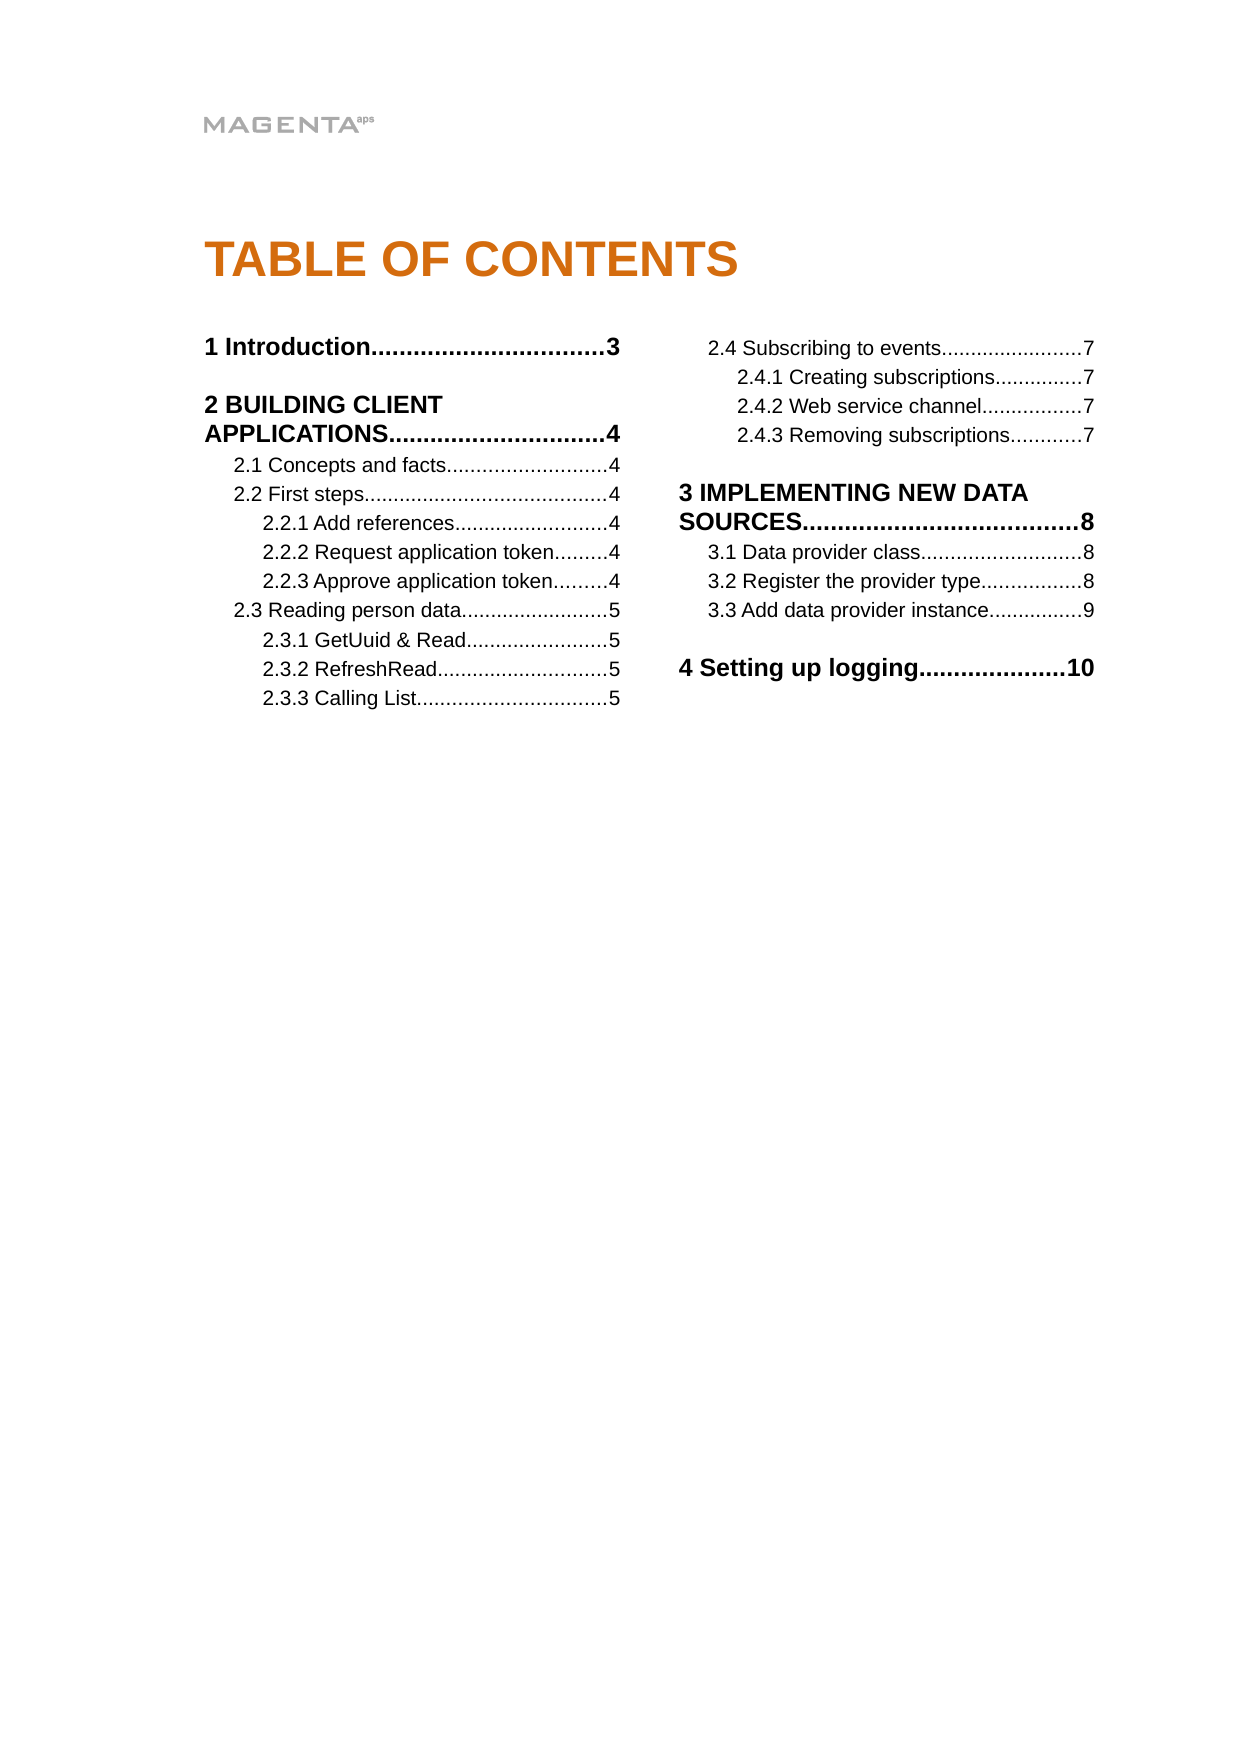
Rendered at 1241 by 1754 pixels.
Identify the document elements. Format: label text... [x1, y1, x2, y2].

text 2.3.2 RefreshRead 5 [262, 653, 620, 682]
text 2.3.3 Calling List 5 [262, 682, 620, 711]
text 2.2.2 Request application token 4 [262, 536, 620, 565]
text 2.4.2 Web service channel 7 [737, 390, 1094, 419]
text 2.4 Subscribing to events 7 [708, 332, 1094, 361]
text 2.4.1 Creating subscriptions 7 [737, 361, 1094, 390]
text 2.4.3 Removing subscriptions 7 [737, 419, 1094, 449]
text 2.2.3 Approve application token 4 [262, 565, 620, 594]
text 2.2 First steps 4 [233, 478, 620, 507]
text 3 IMPLEMENTING NEW DATA SOURCES 8 [678, 478, 1094, 536]
subtitle Table of Contents [204, 230, 1094, 288]
text 3.1 Data provider class 8 [708, 536, 1094, 565]
text 2.3 Reading person data 5 [233, 594, 620, 624]
text 3.2 Register the provider type 8 [708, 565, 1094, 594]
text 1 Introduction 3 [204, 332, 620, 361]
text 4 Setting up logging 10 [678, 653, 1094, 682]
text 2.3.1 GetUuid & Read 5 [262, 624, 620, 653]
text 3.3 Add data provider instance 9 [708, 594, 1094, 624]
text 2.2.1 Add references 4 [262, 507, 620, 536]
text 2.1 Concepts and facts 4 [233, 449, 620, 478]
text 2 BUILDING CLIENT APPLICATIONS 4 [204, 390, 620, 449]
